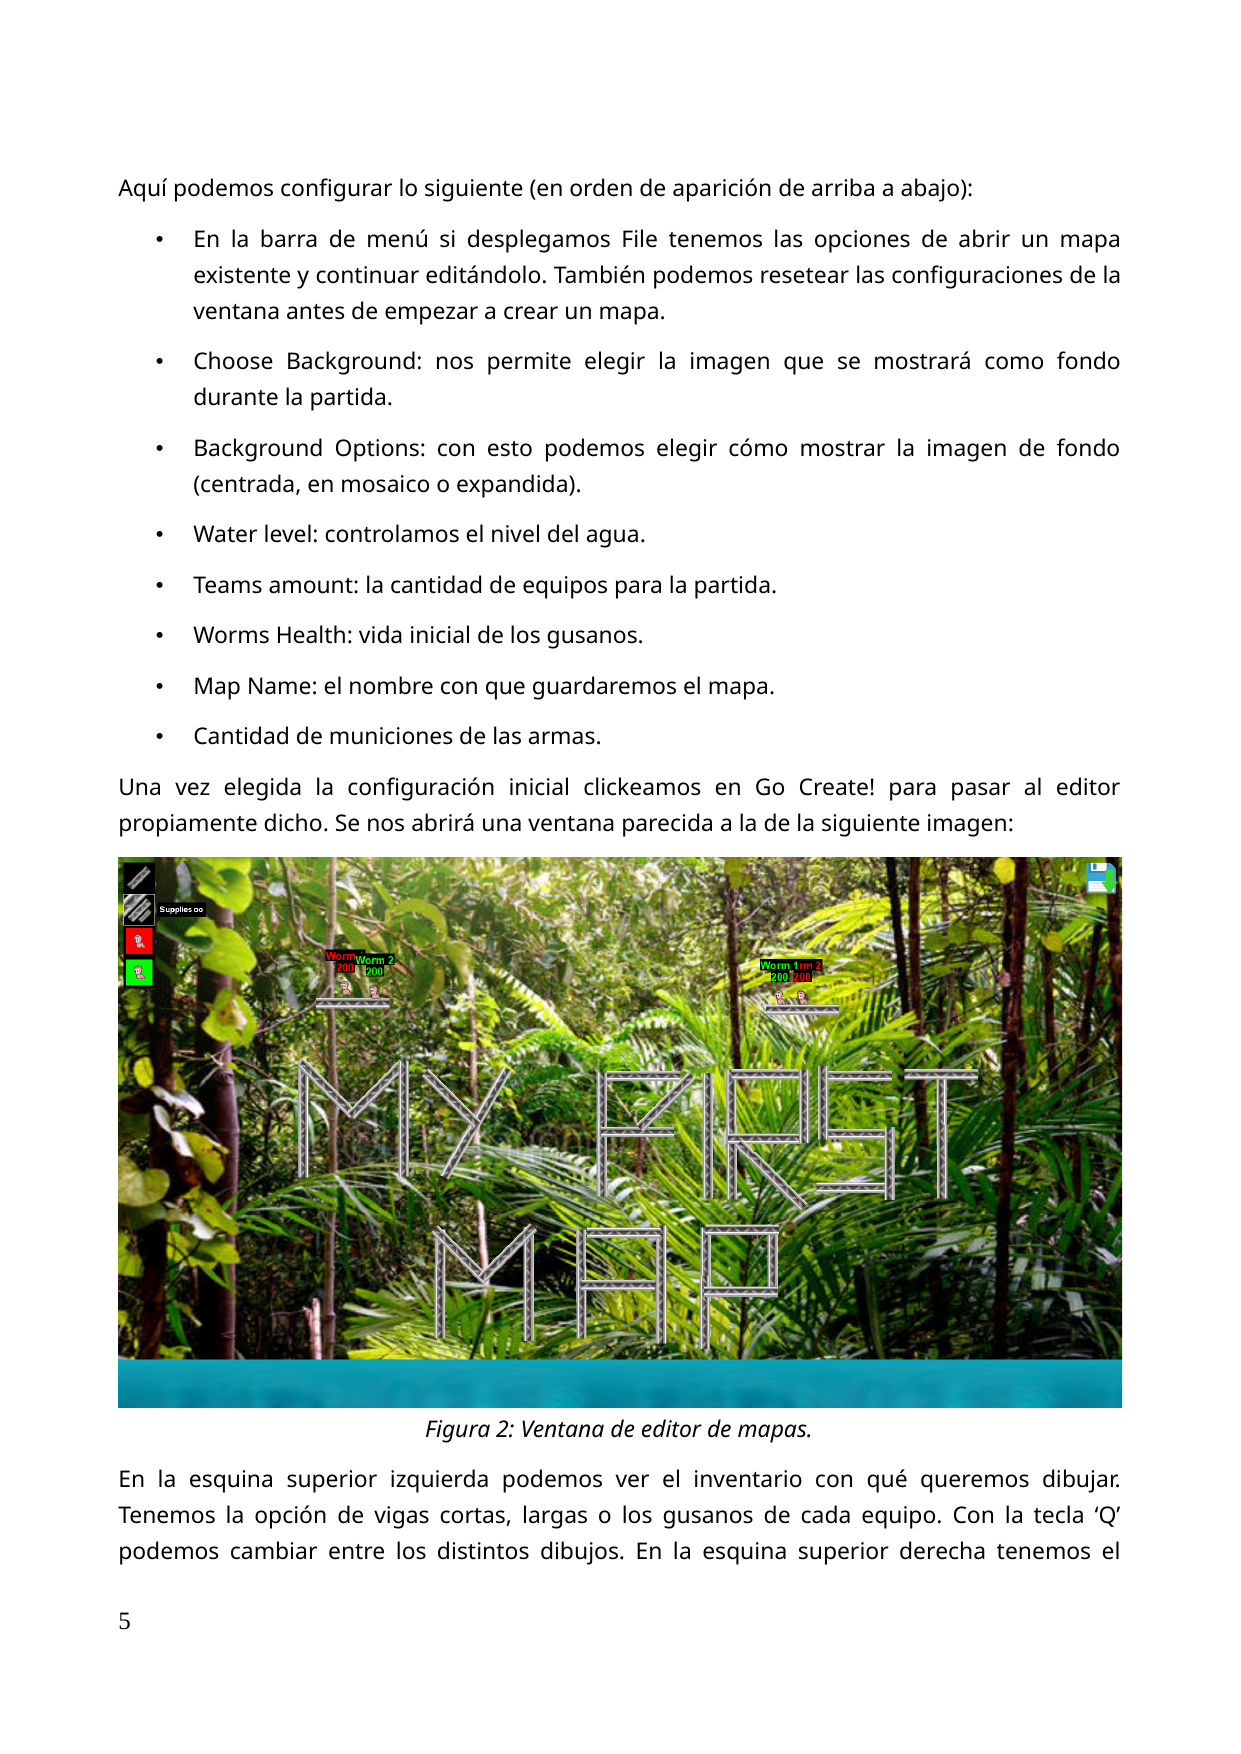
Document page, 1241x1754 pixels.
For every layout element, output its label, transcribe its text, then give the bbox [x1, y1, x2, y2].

list Water level: controlamos el nivel del agua. [156, 518, 1122, 549]
list Worms Health: vida inicial de los gusanos. [156, 619, 1122, 651]
list Map Name: el nombre con que guardaremos el mapa. [156, 670, 1122, 701]
list Choose Background: nos permite elegir la imagen que se mostrará como fondo durante la partida. [156, 345, 1122, 412]
list Cantidad de municiones de las armas. [156, 720, 1122, 752]
list Teams amount: la cantidad de equipos para la partida. [156, 569, 1122, 600]
text Figura 2: Ventana de editor de mapas. [118, 1408, 1122, 1444]
list Background Options: con esto podemos elegir cómo mostrar la imagen de fondo (centrada, en mosaico o expandida). [156, 432, 1122, 499]
picture [118, 857, 1123, 1408]
text En la esquina superior izquierda podemos ver el inventario con qué queremos dibujar. Tenemos la opción de vigas cortas, largas o los gusanos de cada equipo. Con la tecla ‘Q’ podemos cambiar entre los distintos dibujos. En la esquina superior derecha tenemos el [118, 1463, 1122, 1566]
text Una vez elegida la configuración inicial clickeamos en Go Create! para pasar al editor propiamente dicho. Se nos abrirá una ventana parecida a la de la siguiente imagen: [118, 771, 1122, 838]
text Aquí podemos configurar lo siguiente (en orden de aparición de arriba a abajo): [118, 172, 1122, 204]
list En la barra de menú si desplegamos File tenemos las opciones de abrir un mapa existente y continuar editándolo. También podemos resetear las configuraciones de la ventana antes de empezar a crear un mapa. [156, 223, 1122, 326]
